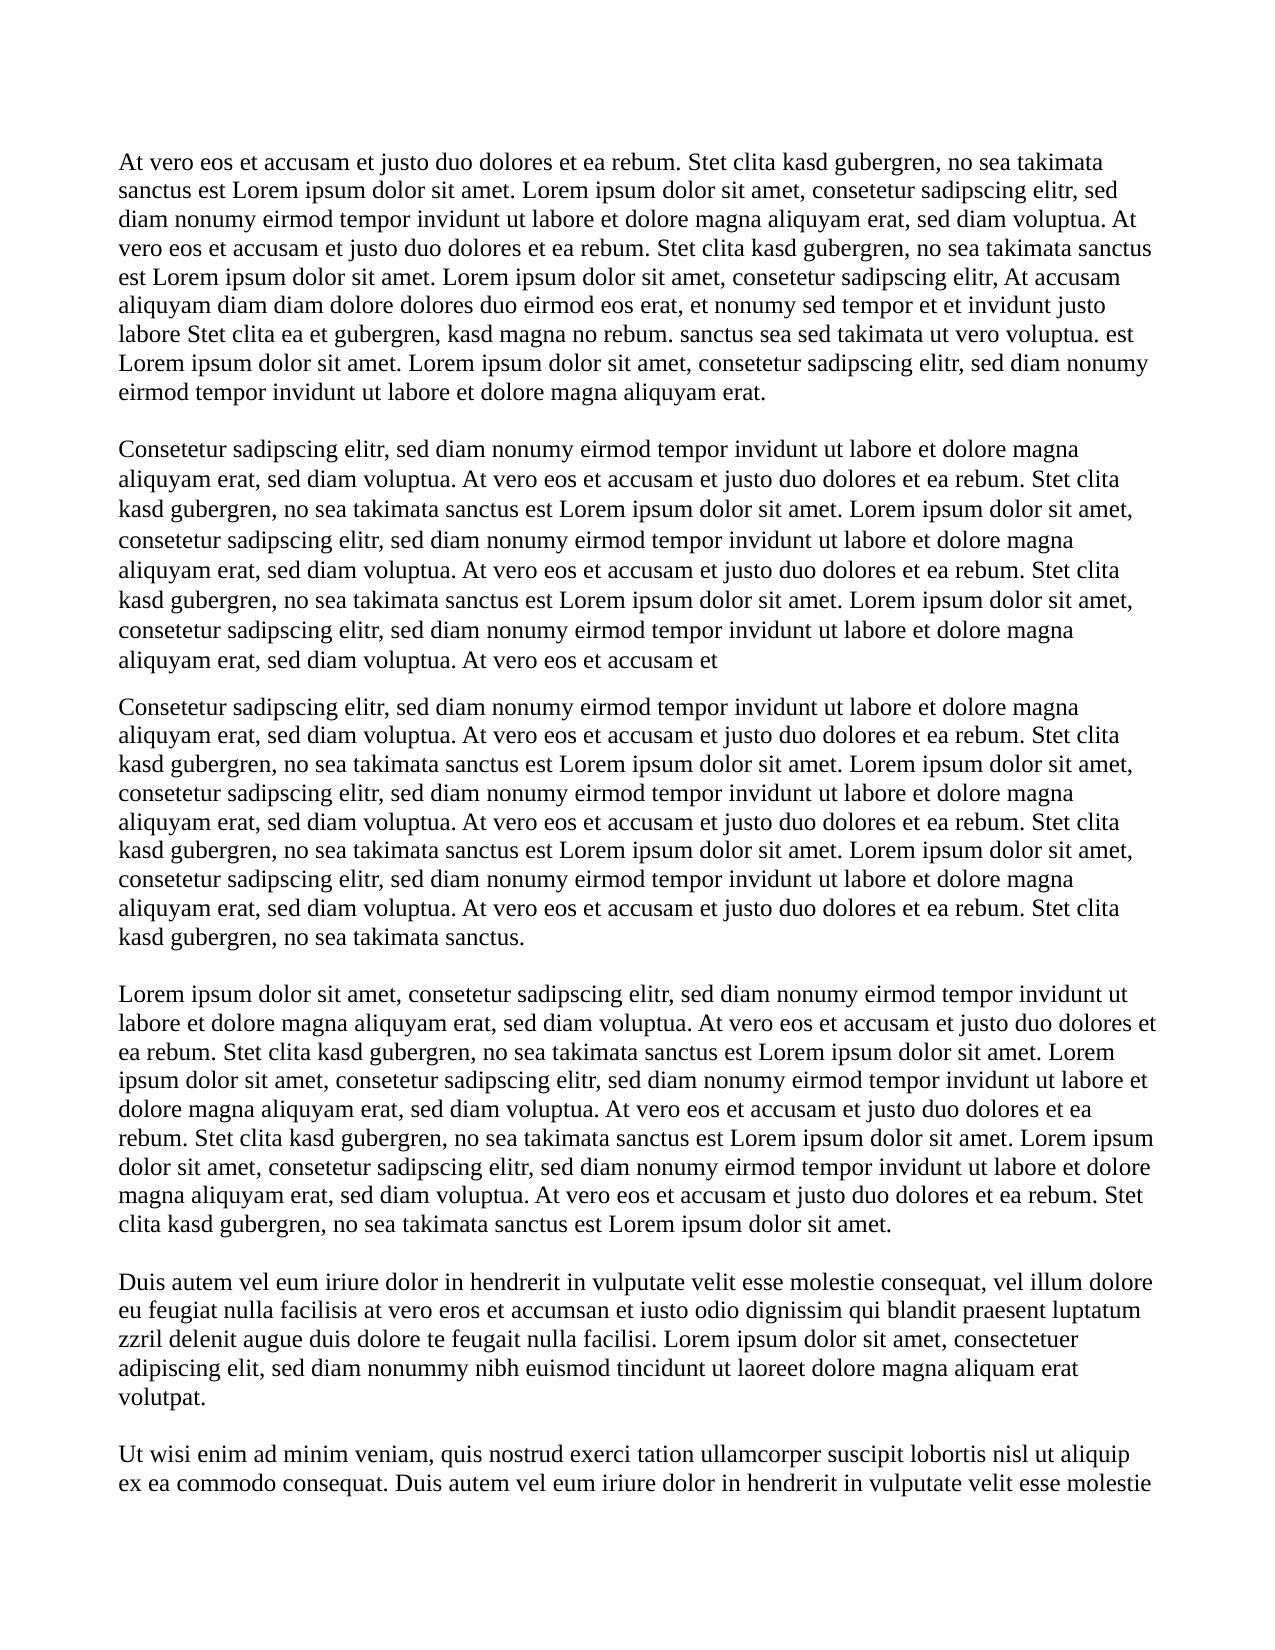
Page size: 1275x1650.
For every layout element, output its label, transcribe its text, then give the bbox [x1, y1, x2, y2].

text Lorem ipsum dolor sit amet, consetetur sadipscing elitr, sed diam nonumy eirmod tempor invidunt ut labore et dolore magna aliquyam erat, sed diam voluptua. At vero eos et accusam et justo duo dolores et ea rebum. Stet clita kasd gubergren, no sea takimata sanctus est Lorem ipsum dolor sit amet. Lorem ipsum dolor sit amet, consetetur sadipscing elitr, sed diam nonumy eirmod tempor invidunt ut labore et dolore magna aliquyam erat, sed diam voluptua. At vero eos et accusam et justo duo dolores et ea rebum. Stet clita kasd gubergren, no sea takimata sanctus est Lorem ipsum dolor sit amet. Lorem ipsum dolor sit amet, consetetur sadipscing elitr, sed diam nonumy eirmod tempor invidunt ut labore et dolore magna aliquyam erat, sed diam voluptua. At vero eos et accusam et justo duo dolores et ea rebum. Stet clita kasd gubergren, no sea takimata sanctus est Lorem ipsum dolor sit amet. [118, 979, 1157, 1238]
text Consetetur sadipscing elitr, sed diam nonumy eirmod tempor invidunt ut labore et dolore magna aliquyam erat, sed diam voluptua. At vero eos et accusam et justo duo dolores et ea rebum. Stet clita kasd gubergren, no sea takimata sanctus est Lorem ipsum dolor sit amet. Lorem ipsum dolor sit amet, consetetur sadipscing elitr, sed diam nonumy eirmod tempor invidunt ut labore et dolore magna aliquyam erat, sed diam voluptua. At vero eos et accusam et justo duo dolores et ea rebum. Stet clita kasd gubergren, no sea takimata sanctus est Lorem ipsum dolor sit amet. Lorem ipsum dolor sit amet, consetetur sadipscing elitr, sed diam nonumy eirmod tempor invidunt ut labore et dolore magna aliquyam erat, sed diam voluptua. At vero eos et accusam et justo duo dolores et ea rebum. Stet clita kasd gubergren, no sea takimata sanctus. [118, 692, 1157, 951]
text Duis autem vel eum iriure dolor in hendrerit in vulputate velit esse molestie consequat, vel illum dolore eu feugiat nulla facilisis at vero eros et accumsan et iusto odio dignissim qui blandit praesent luptatum zzril delenit augue duis dolore te feugait nulla facilisi. Lorem ipsum dolor sit amet, consectetuer adipiscing elit, sed diam nonummy nibh euismod tincidunt ut laoreet dolore magna aliquam erat volutpat. [118, 1267, 1157, 1411]
text Consetetur sadipscing elitr, sed diam nonumy eirmod tempor invidunt ut labore et dolore magna aliquyam erat, sed diam voluptua. At vero eos et accusam et justo duo dolores et ea rebum. Stet clita kasd gubergren, no sea takimata sanctus est Lorem ipsum dolor sit amet. Lorem ipsum dolor sit amet, consetetur sadipscing elitr, sed diam nonumy eirmod tempor invidunt ut labore et dolore magna aliquyam erat, sed diam voluptua. At vero eos et accusam et justo duo dolores et ea rebum. Stet clita kasd gubergren, no sea takimata sanctus est Lorem ipsum dolor sit amet. Lorem ipsum dolor sit amet, consetetur sadipscing elitr, sed diam nonumy eirmod tempor invidunt ut labore et dolore magna aliquyam erat, sed diam voluptua. At vero eos et accusam et [118, 434, 1157, 674]
text Ut wisi enim ad minim veniam, quis nostrud exerci tation ullamcorper suscipit lobortis nisl ut aliquip ex ea commodo consequat. Duis autem vel eum iriure dolor in hendrerit in vulputate velit esse molestie [118, 1439, 1157, 1497]
text At vero eos et accusam et justo duo dolores et ea rebum. Stet clita kasd gubergren, no sea takimata sanctus est Lorem ipsum dolor sit amet. Lorem ipsum dolor sit amet, consetetur sadipscing elitr, sed diam nonumy eirmod tempor invidunt ut labore et dolore magna aliquyam erat, sed diam voluptua. At vero eos et accusam et justo duo dolores et ea rebum. Stet clita kasd gubergren, no sea takimata sanctus est Lorem ipsum dolor sit amet. Lorem ipsum dolor sit amet, consetetur sadipscing elitr, At accusam aliquyam diam diam dolore dolores duo eirmod eos erat, et nonumy sed tempor et et invidunt justo labore Stet clita ea et gubergren, kasd magna no rebum. sanctus sea sed takimata ut vero voluptua. est Lorem ipsum dolor sit amet. Lorem ipsum dolor sit amet, consetetur sadipscing elitr, sed diam nonumy eirmod tempor invidunt ut labore et dolore magna aliquyam erat. [118, 147, 1157, 406]
